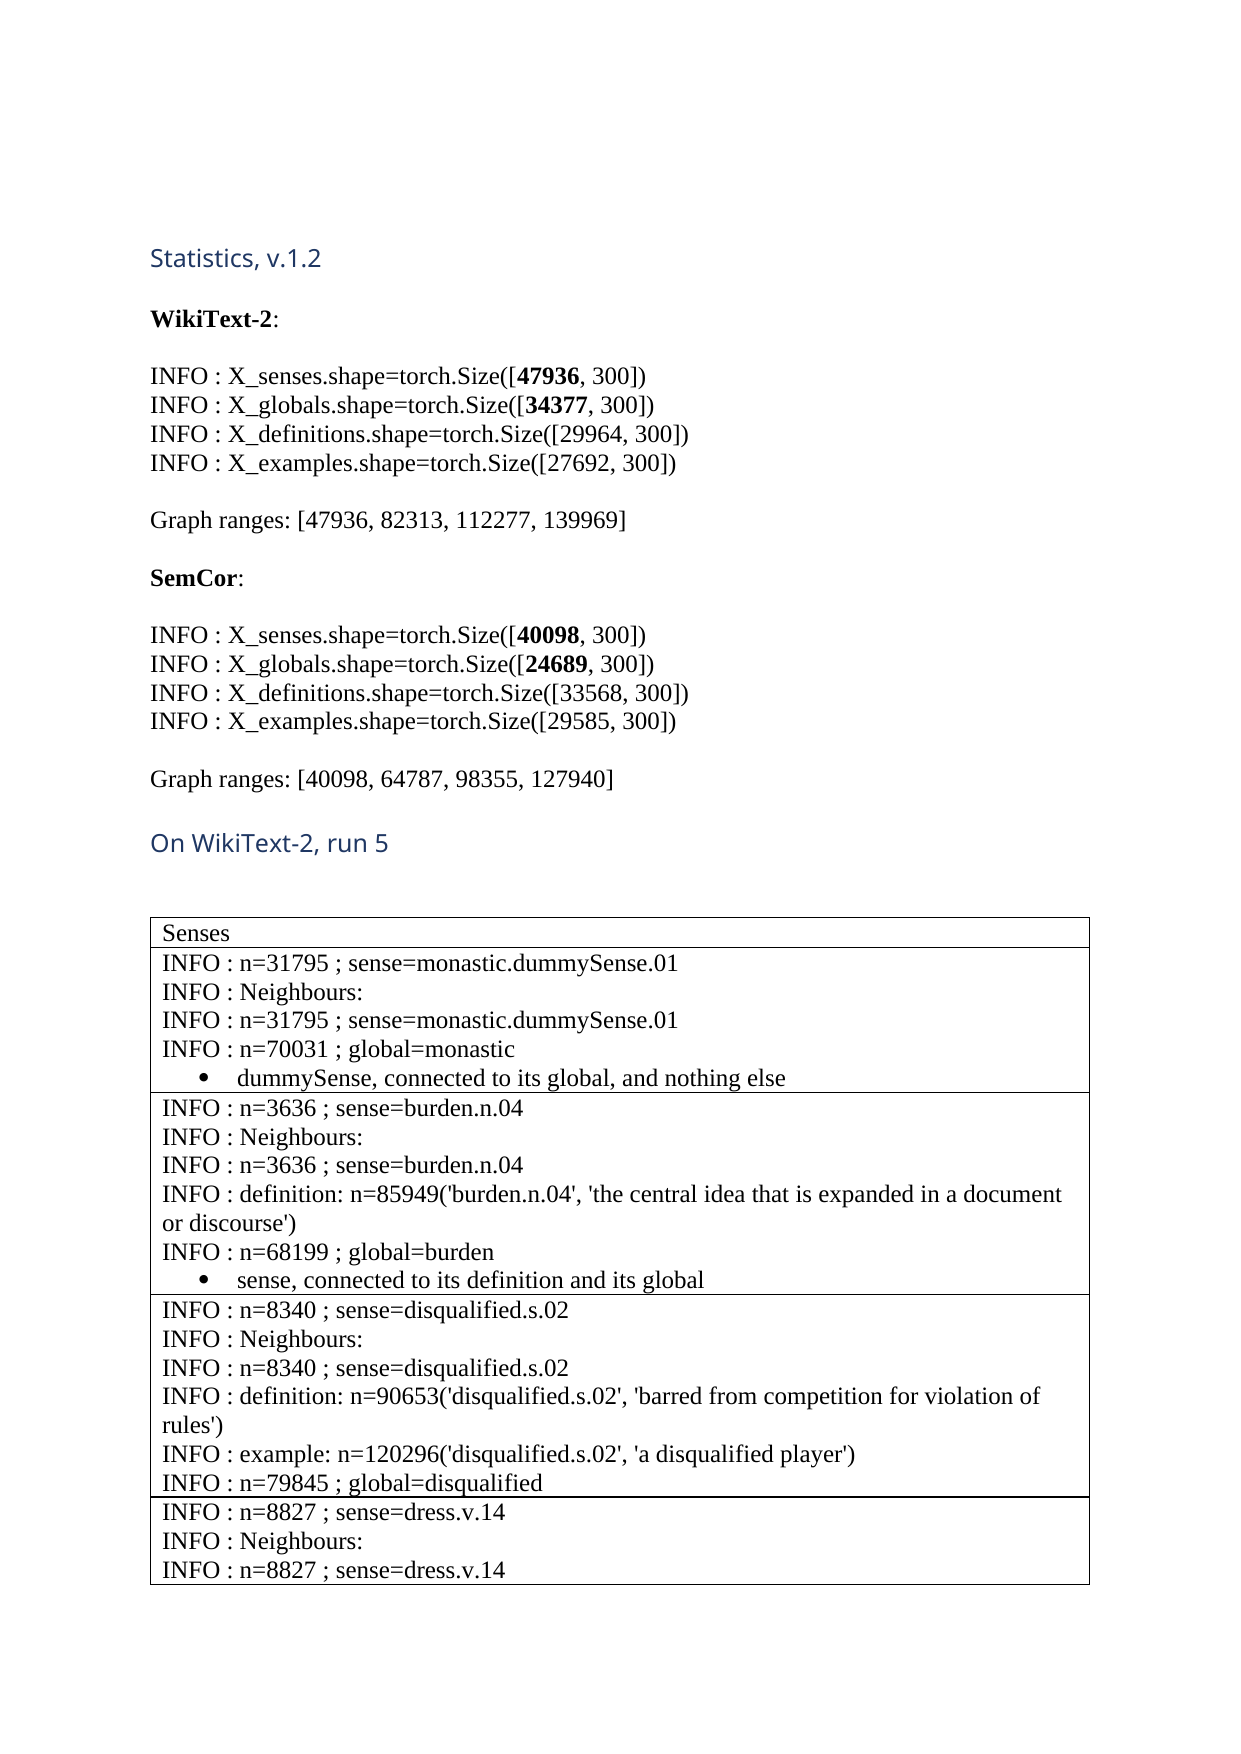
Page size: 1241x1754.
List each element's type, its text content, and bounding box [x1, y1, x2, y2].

text INFO : X_globals.shape=torch.Size([34377, 300]) [150, 390, 1090, 419]
text Graph ranges: [47936, 82313, 112277, 139969] [150, 505, 1090, 534]
text INFO : X_examples.shape=torch.Size([29585, 300]) [150, 706, 1090, 735]
subtitle On WikiText-2, run 5 [150, 826, 1090, 860]
text WikiText-2: [150, 304, 1090, 333]
text INFO : X_definitions.shape=torch.Size([29964, 300]) [150, 419, 1090, 448]
table_cell INFO : n=31795 ; sense=monastic.dummySense.01 INFO : Neighbours: INFO : n=31795 ; sense=monastic.dummySense.01 INFO : n=70031 ; global=monastic dummySense, connected to its global, and nothing else [151, 948, 1089, 1092]
text INFO : X_definitions.shape=torch.Size([33568, 300]) [150, 678, 1090, 706]
text INFO : X_senses.shape=torch.Size([47936, 300]) [150, 361, 1090, 390]
table_cell INFO : n=8340 ; sense=disqualified.s.02 INFO : Neighbours: INFO : n=8340 ; sense=disqualified.s.02 INFO : definition: n=90653('disqualified.s.02', 'barred from competition for violation of rules') INFO : example: n=120296('disqualified.s.02', 'a disqualified player') INFO : n=79845 ; global=disqualified [151, 1295, 1089, 1496]
text INFO : X_examples.shape=torch.Size([27692, 300]) [150, 448, 1090, 476]
text INFO : X_globals.shape=torch.Size([24689, 300]) [150, 649, 1090, 678]
table_header Senses [151, 918, 1089, 947]
table_cell INFO : n=8827 ; sense=dress.v.14 INFO : Neighbours: INFO : n=8827 ; sense=dress.v.14 [151, 1498, 1089, 1584]
text SemCor: [150, 563, 1090, 591]
text INFO : X_senses.shape=torch.Size([40098, 300]) [150, 620, 1090, 649]
subtitle Statistics, v.1.2 [150, 241, 1090, 275]
table_cell INFO : n=3636 ; sense=burden.n.04 INFO : Neighbours: INFO : n=3636 ; sense=burden.n.04 INFO : definition: n=85949('burden.n.04', 'the central idea that is expanded in a document or discourse') INFO : n=68199 ; global=burden sense, connected to its definition and its global [151, 1093, 1089, 1294]
text Graph ranges: [40098, 64787, 98355, 127940] [150, 764, 1090, 793]
